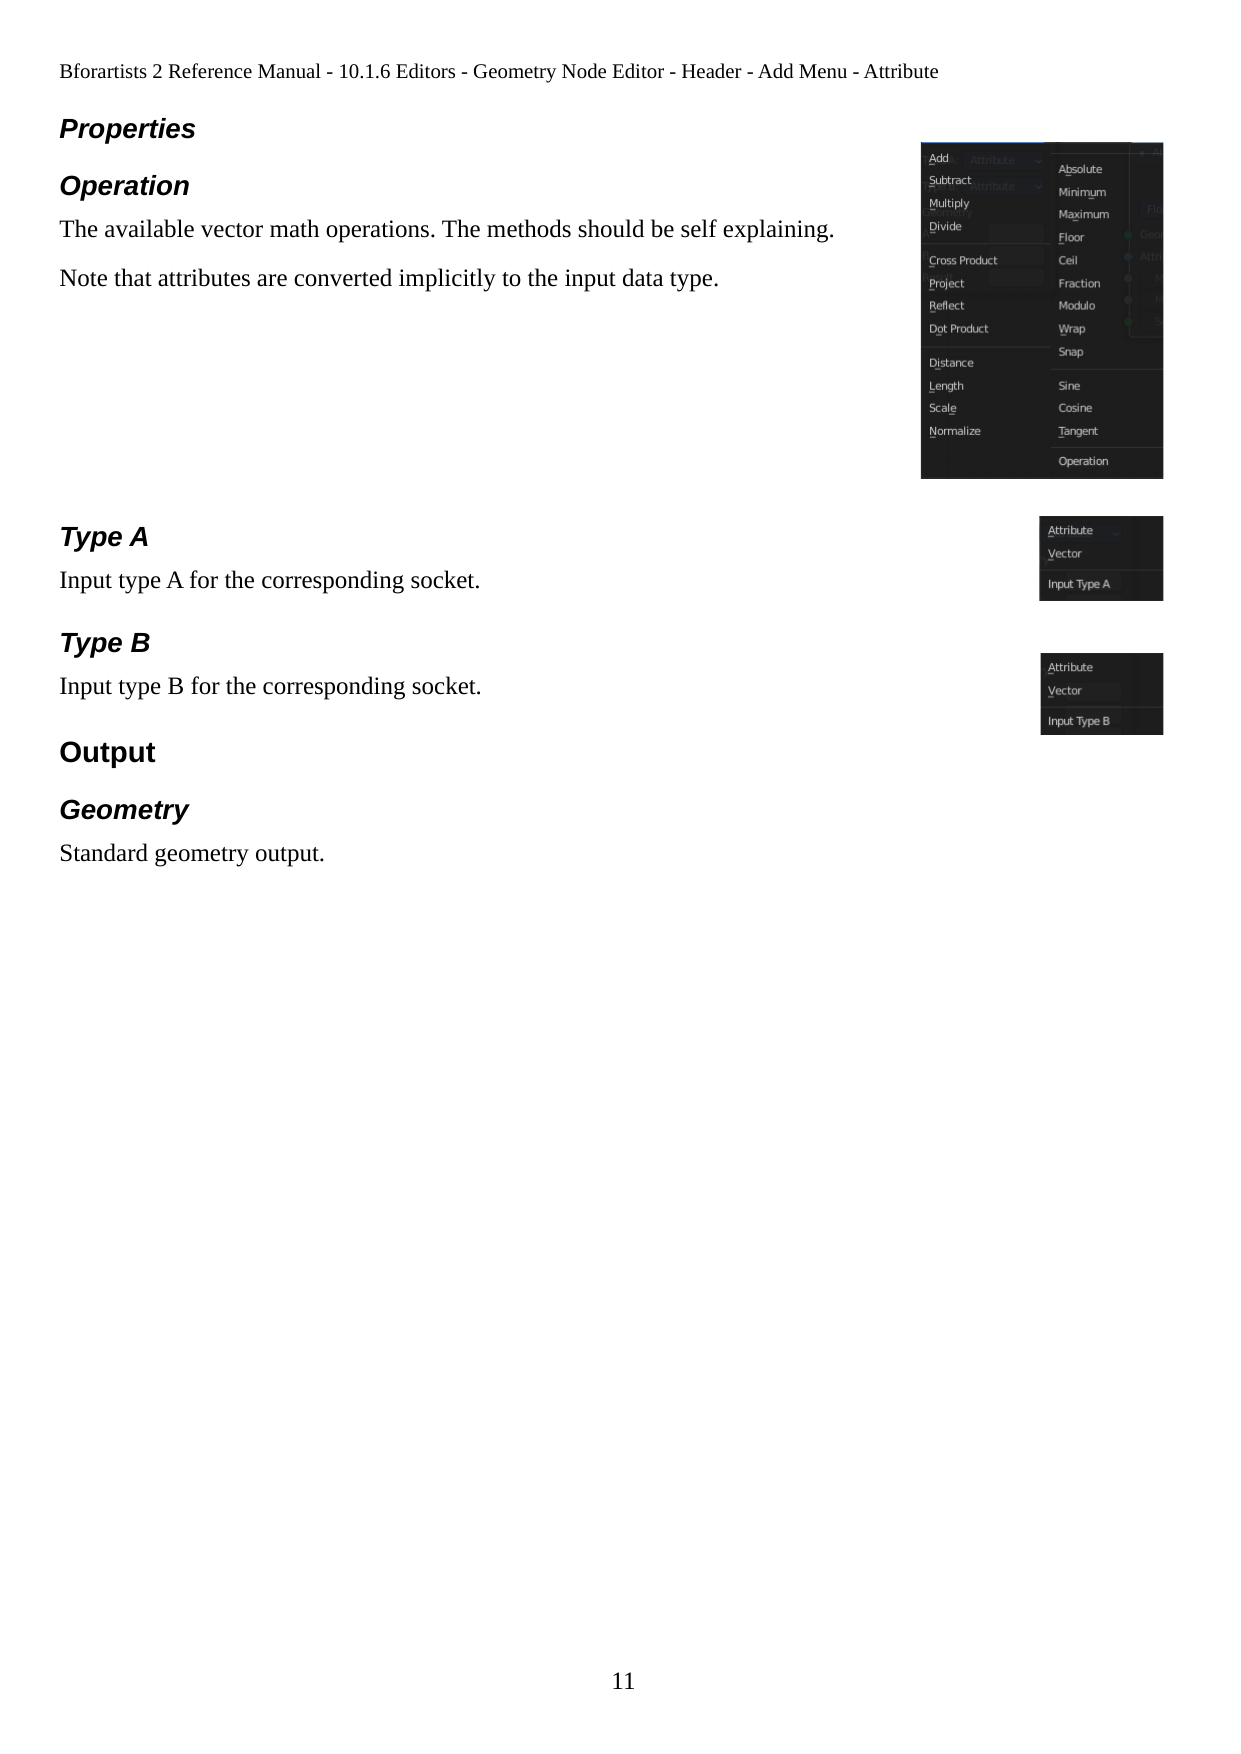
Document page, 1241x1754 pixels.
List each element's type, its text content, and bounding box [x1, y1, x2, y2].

text Standard geometry output. [59, 838, 1181, 867]
picture [920, 142, 1164, 479]
subtitle Properties [59, 113, 1181, 144]
text Note that attributes are converted implicitly to the input data type. [59, 263, 920, 292]
subtitle [1164, 169, 1181, 201]
subtitle Type A [59, 521, 1039, 553]
subtitle [1164, 521, 1181, 553]
text Input type B for the corresponding socket. [59, 671, 1040, 700]
picture [1040, 653, 1164, 735]
subtitle Type B [59, 627, 1181, 658]
text Input type A for the corresponding socket. [59, 565, 1039, 594]
text The available vector math operations. The methods should be self explaining. [59, 214, 920, 243]
subtitle Operation [59, 169, 920, 201]
picture [1039, 516, 1164, 601]
subtitle Output [59, 735, 1181, 768]
subtitle Geometry [59, 793, 1181, 825]
